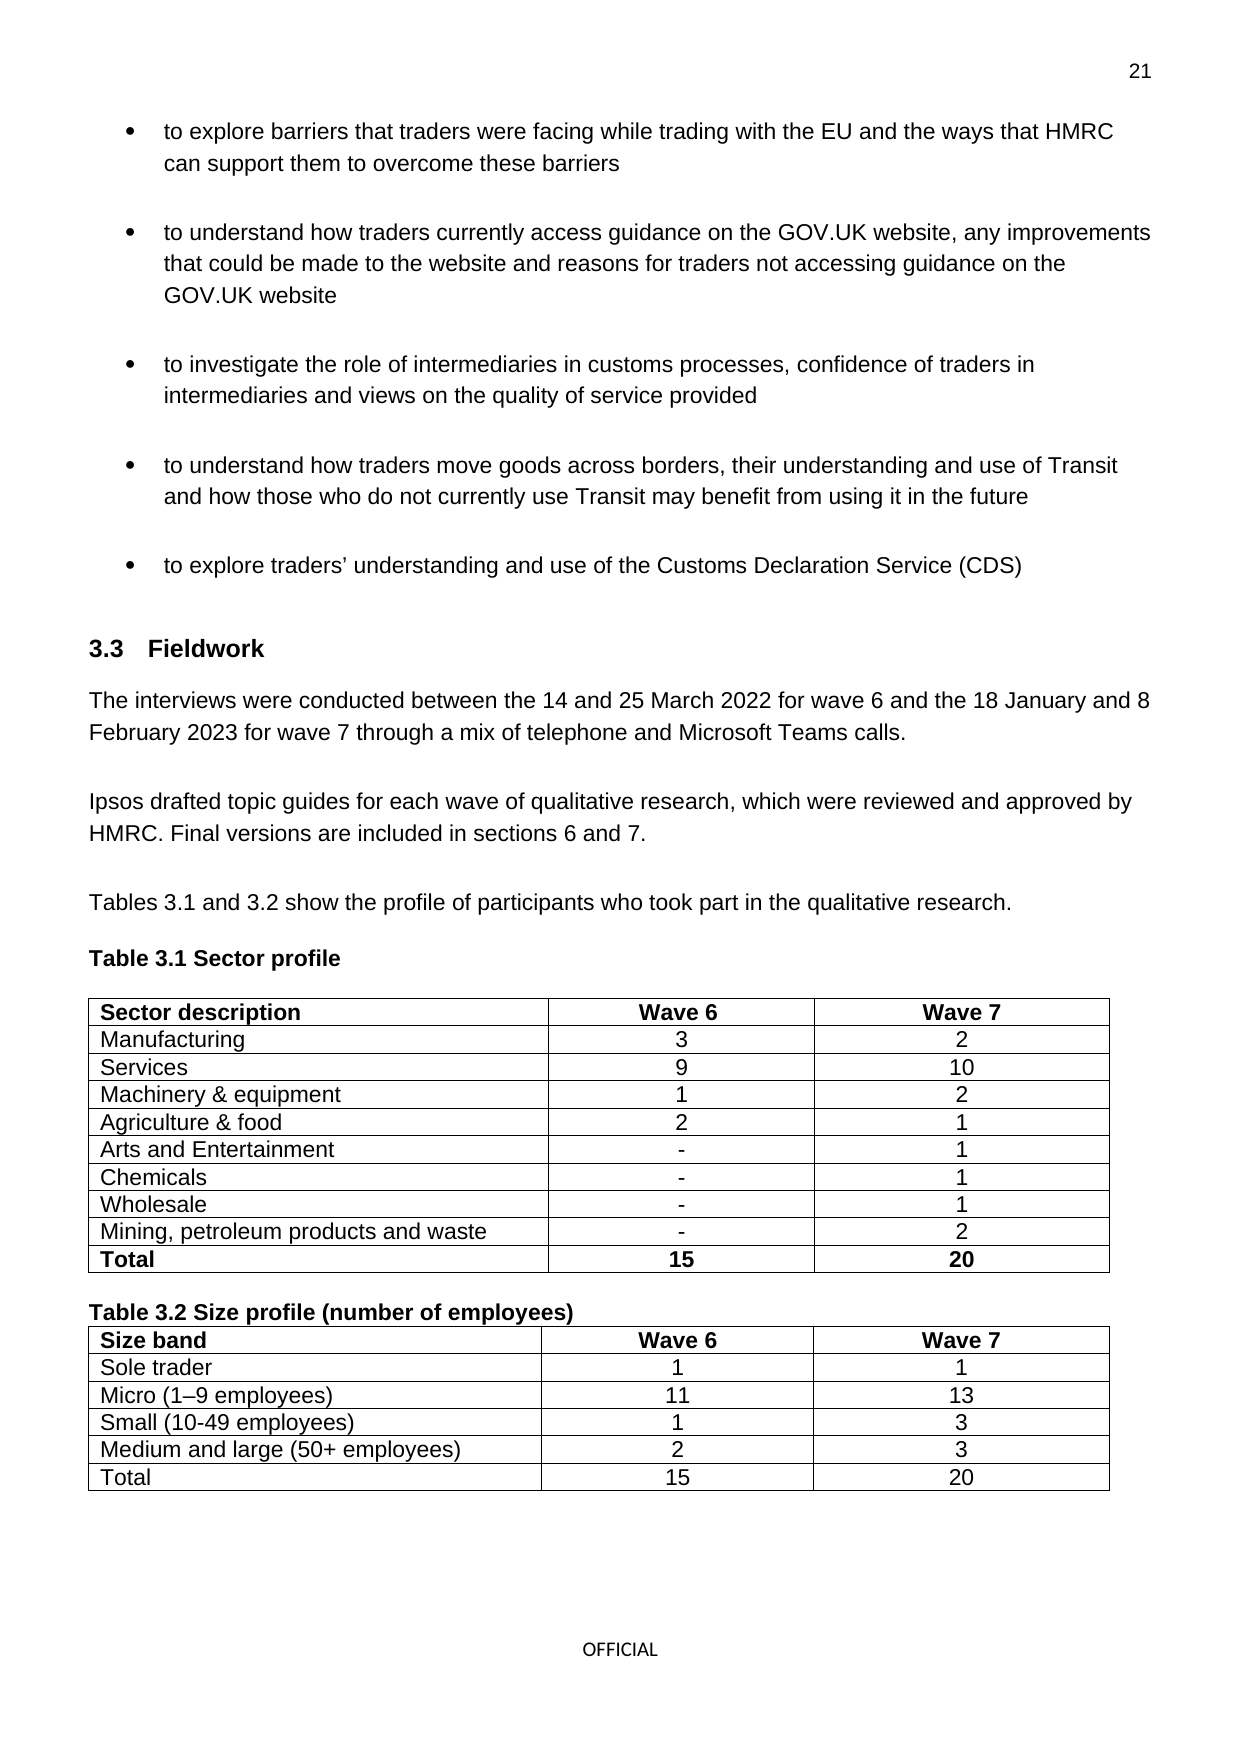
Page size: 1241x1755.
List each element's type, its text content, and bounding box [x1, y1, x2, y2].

table_cell 15 [542, 1464, 813, 1490]
text Table 3.2 Size profile (number of employees) [89, 1299, 1152, 1326]
table_cell 1 [815, 1164, 1109, 1190]
table_cell - [549, 1164, 814, 1190]
table_cell 2 [549, 1109, 814, 1135]
table_cell Small (10-49 employees) [89, 1409, 541, 1435]
table_cell Mining, petroleum products and waste [89, 1218, 548, 1244]
table_cell Arts and Entertainment [89, 1136, 548, 1162]
text Tables 3.1 and 3.2 show the profile of participants who took part in the qualitative research. [89, 889, 1152, 915]
table_cell Manufacturing [89, 1026, 548, 1053]
table_cell 9 [549, 1054, 814, 1080]
table_cell 15 [549, 1246, 814, 1272]
table_cell 20 [815, 1246, 1109, 1272]
table_cell - [549, 1136, 814, 1162]
list to understand how traders currently access guidance on the GOV.UK website, any improvements that could be made to the website and reasons for traders not accessing guidance on the GOV.UK website [126, 219, 1152, 308]
table_cell Sole trader [89, 1354, 541, 1381]
table_cell 2 [815, 1026, 1109, 1053]
list to understand how traders move goods across borders, their understanding and use of Transit and how those who do not currently use Transit may benefit from using it in the future [126, 452, 1152, 509]
table_cell Agriculture & food [89, 1109, 548, 1135]
table_cell 1 [542, 1354, 813, 1381]
table_cell Total [89, 1246, 548, 1272]
table_cell 2 [815, 1218, 1109, 1244]
table_cell 3 [549, 1026, 814, 1053]
table_cell Medium and large (50+ employees) [89, 1436, 541, 1463]
table_cell 1 [815, 1191, 1109, 1217]
text The interviews were conducted between the 14 and 25 March 2022 for wave 6 and the 18 January and 8 February 2023 for wave 7 through a mix of telephone and Microsoft Teams calls. [89, 687, 1152, 745]
table_header Wave 7 [814, 1327, 1109, 1353]
table_cell 13 [814, 1382, 1109, 1408]
table_cell 1 [815, 1136, 1109, 1162]
list to explore traders’ understanding and use of the Customs Declaration Service (CDS) [126, 552, 1152, 578]
table_cell 1 [815, 1109, 1109, 1135]
text Ipsos drafted topic guides for each wave of qualitative research, which were reviewed and approved by HMRC. Final versions are included in sections 6 and 7. [89, 788, 1152, 846]
table_cell 3 [814, 1409, 1109, 1435]
table_cell Wholesale [89, 1191, 548, 1217]
table_cell - [549, 1191, 814, 1217]
table_cell 1 [814, 1354, 1109, 1381]
table_cell 11 [542, 1382, 813, 1408]
table_cell Machinery & equipment [89, 1081, 548, 1108]
table_cell 2 [542, 1436, 813, 1463]
list to explore barriers that traders were facing while trading with the EU and the ways that HMRC can support them to overcome these barriers [126, 118, 1152, 176]
table_cell 1 [542, 1409, 813, 1435]
table_cell Services [89, 1054, 548, 1080]
table_cell 3 [814, 1436, 1109, 1463]
table_cell 2 [815, 1081, 1109, 1108]
table_cell 20 [814, 1464, 1109, 1490]
table_cell Micro (1–9 employees) [89, 1382, 541, 1408]
text Table 3.1 Sector profile [89, 945, 1152, 998]
table_cell Total [89, 1464, 541, 1490]
table_header Wave 6 [542, 1327, 813, 1353]
subtitle Fieldwork [89, 634, 1152, 662]
list to investigate the role of intermediaries in customs processes, confidence of traders in intermediaries and views on the quality of service provided [126, 351, 1152, 409]
table_header Size band [89, 1327, 541, 1353]
table_cell 1 [549, 1081, 814, 1108]
table_cell Chemicals [89, 1164, 548, 1190]
table_header Sector description [89, 999, 548, 1025]
table_cell 10 [815, 1054, 1109, 1080]
table_cell - [549, 1218, 814, 1244]
table_header Wave 7 [815, 999, 1109, 1025]
table_header Wave 6 [549, 999, 814, 1025]
